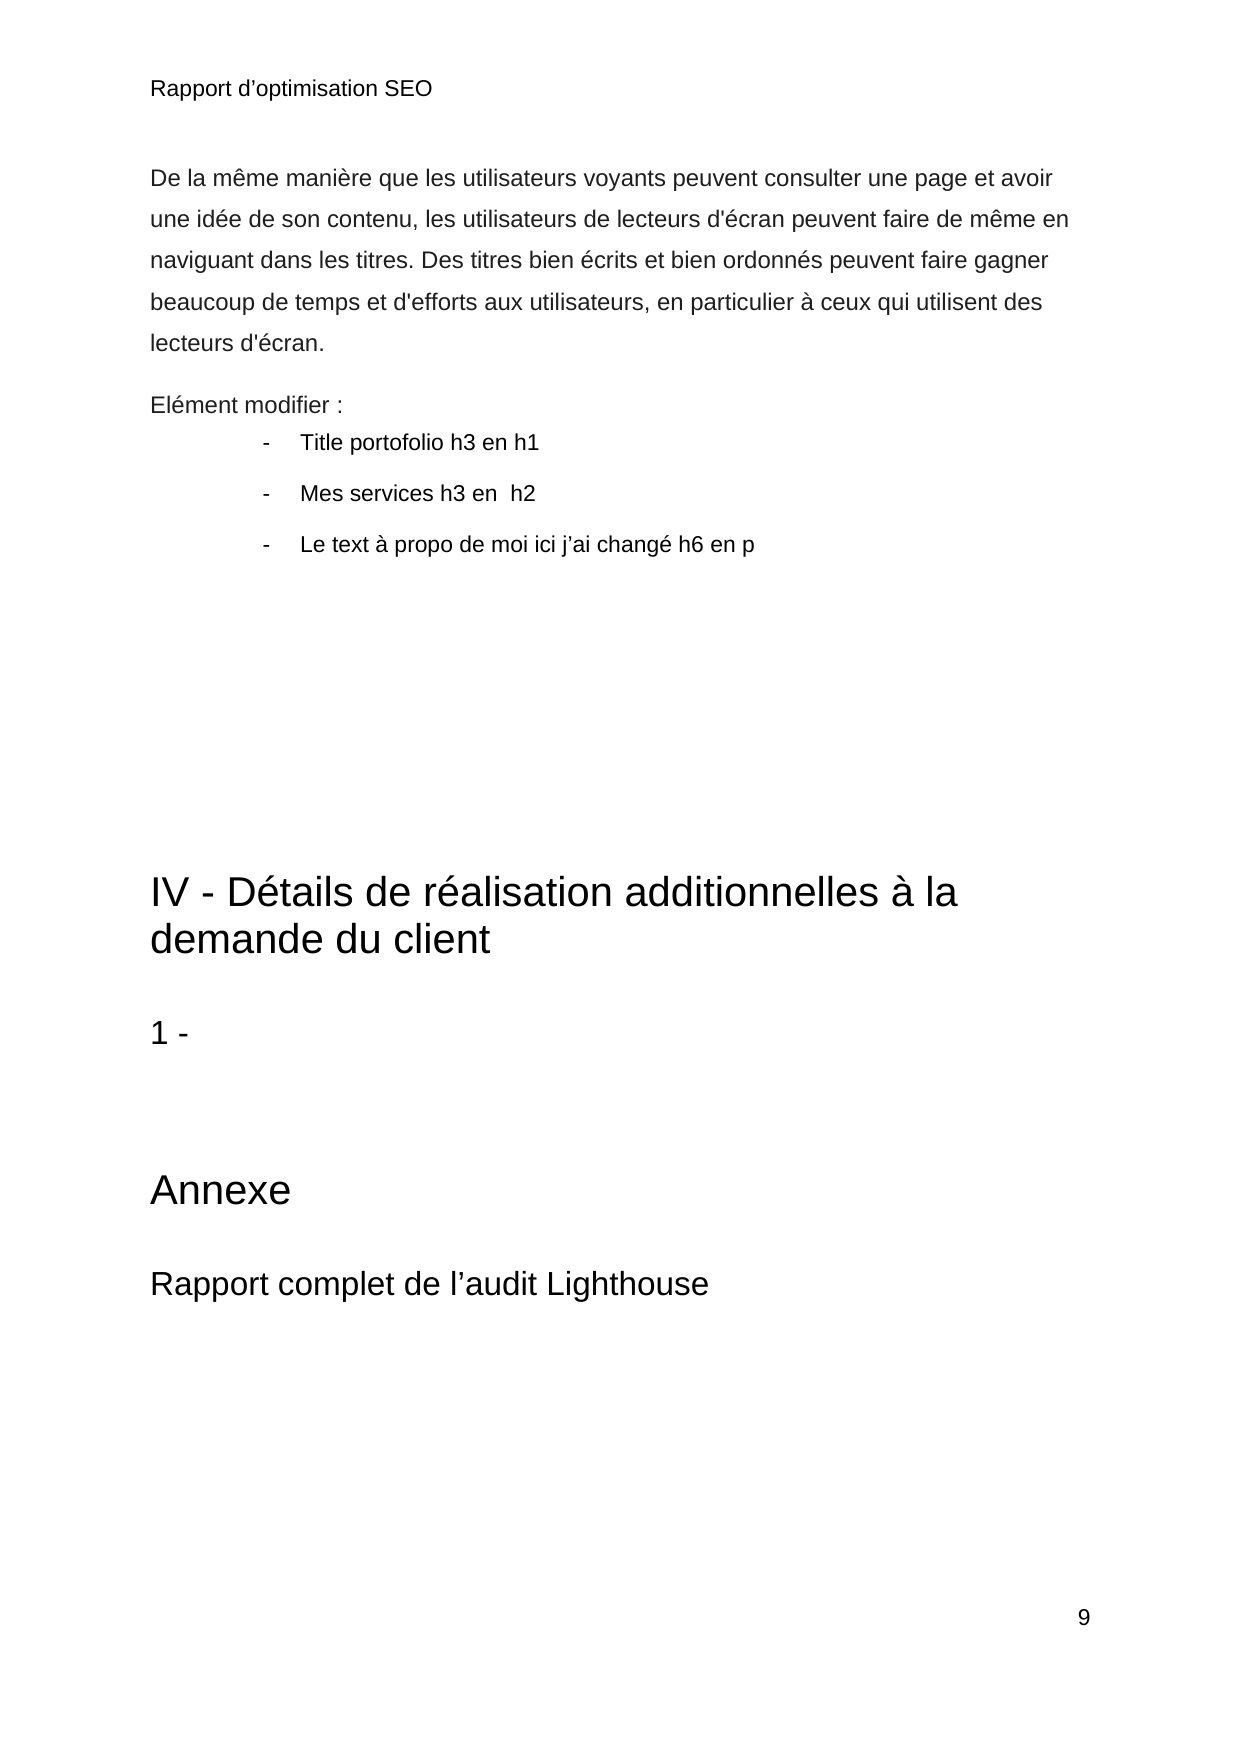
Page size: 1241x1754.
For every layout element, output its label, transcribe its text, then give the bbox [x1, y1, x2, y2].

list Title portofolio h3 en h1 [262, 429, 1090, 455]
text De la même manière que les utilisateurs voyants peuvent consulter une page et avoir une idée de son contenu, les utilisateurs de lecteurs d'écran peuvent faire de même en naviguant dans les titres. Des titres bien écrits et bien ordonnés peuvent faire gagner beaucoup de temps et d'efforts aux utilisateurs, en particulier à ceux qui utilisent des lecteurs d'écran. [150, 150, 1090, 356]
subtitle 1 - [150, 1013, 1090, 1051]
subtitle IV - Détails de réalisation additionnelles à la demande du client [150, 867, 1090, 963]
subtitle Annexe [150, 1166, 1090, 1214]
text Elément modifier : [150, 377, 1090, 418]
subtitle Rapport complet de l’audit Lighthouse [150, 1264, 1090, 1302]
list Le text à propo de moi ici j’ai changé h6 en p [262, 531, 1090, 557]
list Mes services h3 en h2 [262, 480, 1090, 506]
